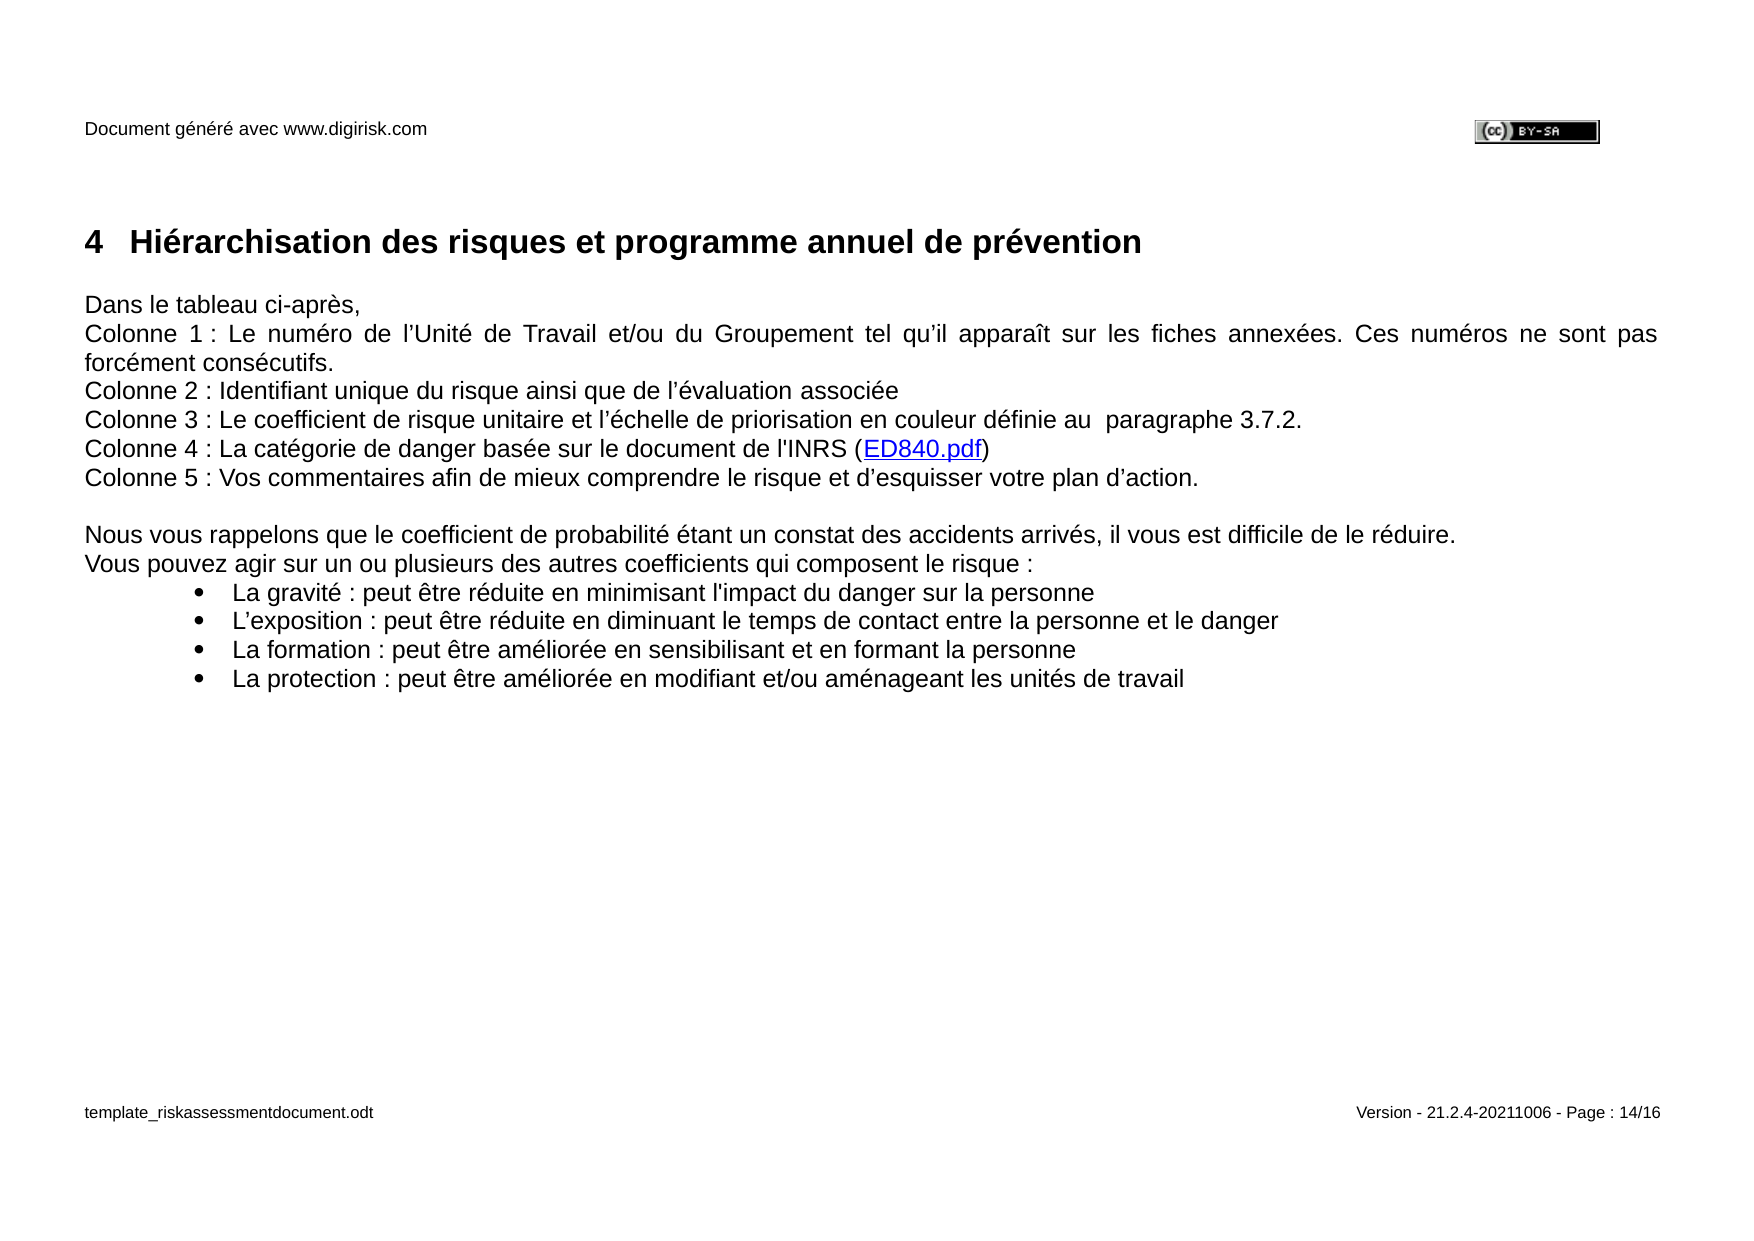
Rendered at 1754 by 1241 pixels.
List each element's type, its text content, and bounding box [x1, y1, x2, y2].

subtitle Hiérarchisation des risques et programme annuel de prévention [84, 222, 1661, 261]
text Colonne 2 : Identifiant unique du risque ainsi que de l’évaluation associée [84, 376, 1661, 405]
text Colonne 5 : Vos commentaires afin de mieux comprendre le risque et d’esquisser votre plan d’action. [84, 462, 1661, 491]
list L’exposition : peut être réduite en diminuant le temps de contact entre la personne et le danger [194, 606, 1661, 635]
text Dans le tableau ci-après, [84, 290, 1661, 319]
picture [1474, 120, 1600, 144]
list La protection : peut être améliorée en modifiant et/ou aménageant les unités de travail [194, 664, 1661, 693]
list La formation : peut être améliorée en sensibilisant et en formant la personne [194, 635, 1661, 664]
text Nous vous rappelons que le coefficient de probabilité étant un constat des accidents arrivés, il vous est difficile de le réduire. [84, 520, 1661, 549]
text Colonne 3 : Le coefficient de risque unitaire et l’échelle de priorisation en couleur définie au paragraphe 3.7.2. [84, 405, 1661, 434]
text Colonne 4 : La catégorie de danger basée sur le document de l'INRS (ED840.pdf) [84, 434, 1661, 462]
list La gravité : peut être réduite en minimisant l'impact du danger sur la personne [194, 577, 1661, 606]
text Colonne 1 : Le numéro de l’Unité de Travail et/ou du Groupement tel qu’il apparaît sur les fiches annexées. Ces numéros ne sont pas forcément consécutifs. [84, 319, 1661, 376]
text Vous pouvez agir sur un ou plusieurs des autres coefficients qui composent le risque : [84, 549, 1661, 577]
